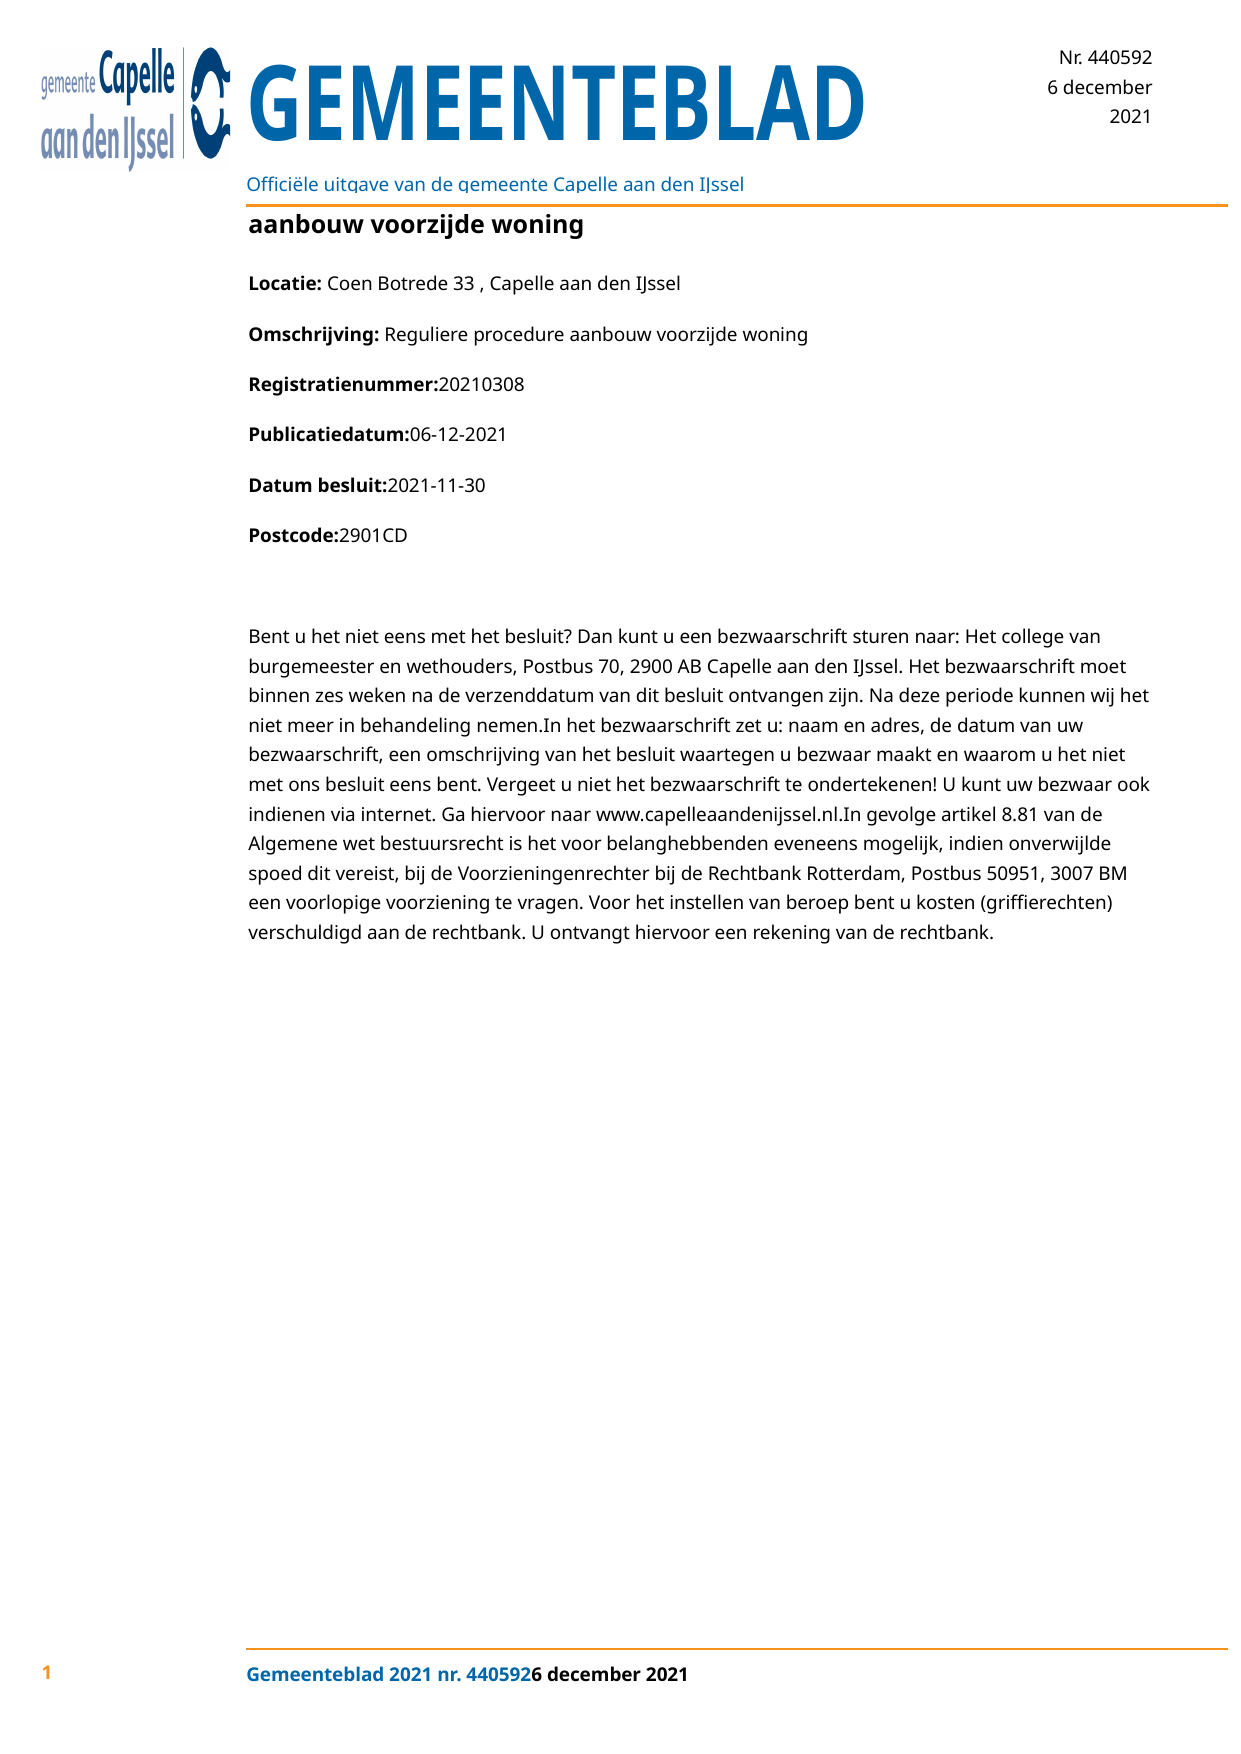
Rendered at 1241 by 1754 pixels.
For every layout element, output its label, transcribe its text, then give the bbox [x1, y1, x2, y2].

text Publicatiedatum:06-12-2021 [248, 422, 1152, 447]
text Omschrijving: Reguliere procedure aanbouw voorzijde woning [248, 321, 1152, 346]
text Locatie: Coen Botrede 33 , Capelle aan den IJssel [248, 270, 1152, 296]
text Datum besluit:2021-11-30 [248, 472, 1152, 498]
picture [41, 47, 231, 172]
text Bent u het niet eens met het besluit? Dan kunt u een bezwaarschrift sturen naar: Het college van burgemeester en wethouders, Postbus 70, 2900 AB Capelle aan den IJssel. Het bezwaarschrift moet binnen zes weken na de verzenddatum van dit besluit ontvangen zijn. Na deze periode kunnen wij het niet meer in behandeling nemen.In het bezwaarschrift zet u: naam en adres, de datum van uw bezwaarschrift, een omschrijving van het besluit waartegen u bezwaar maakt en waarom u het niet met ons besluit eens bent. Vergeet u niet het bezwaarschrift te ondertekenen! U kunt uw bezwaar ook indienen via internet. Ga hiervoor naar www.capelleaandenijssel.nl.In gevolge artikel 8.81 van de Algemene wet bestuursrecht is het voor belanghebbenden eveneens mogelijk, indien onverwijlde spoed dit vereist, bij de Voorzieningenrechter bij de Rechtbank Rotterdam, Postbus 50951, 3007 BM een voorlopige voorziening te vragen. Voor het instellen van beroep bent u kosten (griffierechten) verschuldigd aan de rechtbank. U ontvangt hiervoor een rekening van de rechtbank. [248, 623, 1152, 945]
text aanbouw voorzijde woning [248, 207, 1152, 241]
text Postcode:2901CD [248, 522, 1152, 548]
text Registratienummer:20210308 [248, 371, 1152, 397]
